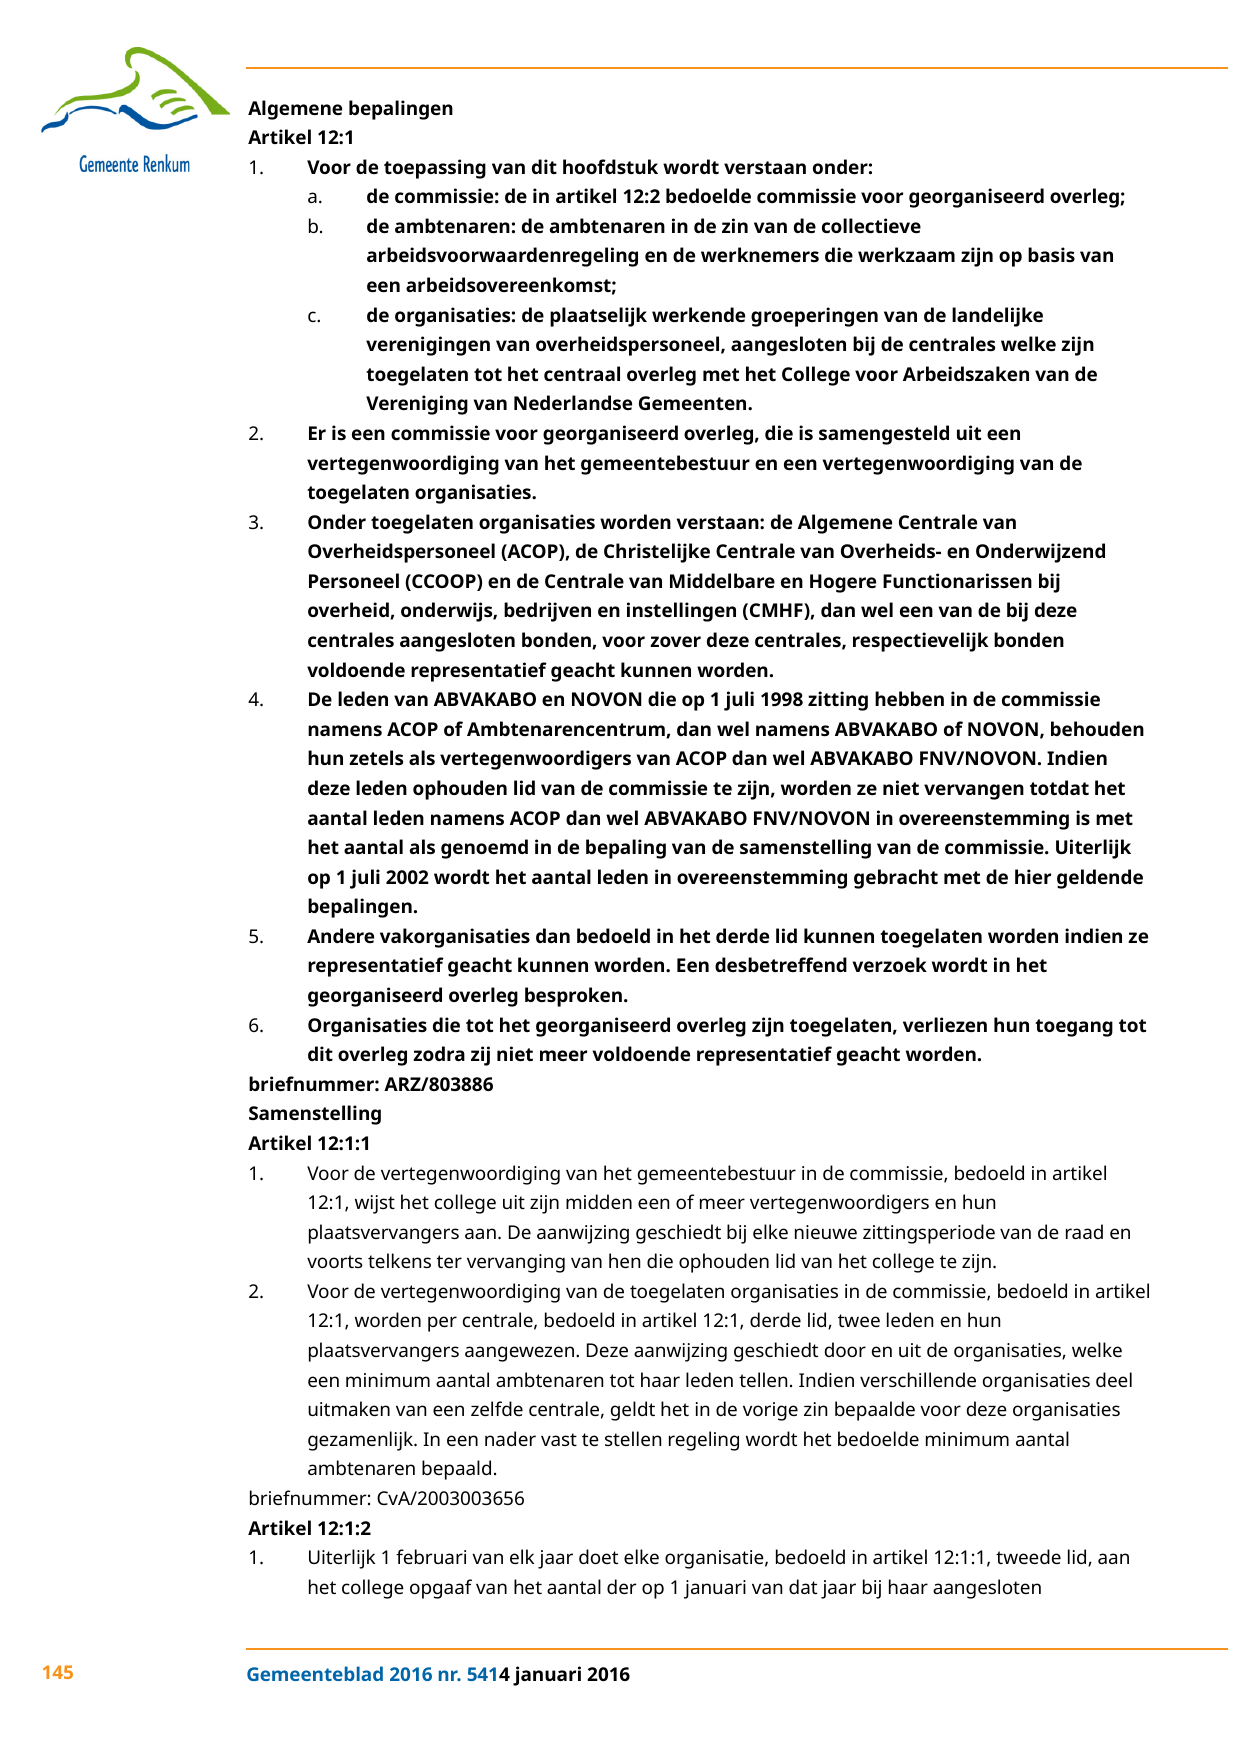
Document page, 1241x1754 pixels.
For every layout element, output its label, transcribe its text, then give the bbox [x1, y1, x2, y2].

list Onder toegelaten organisaties worden verstaan: de Algemene Centrale van Overheidspersoneel (ACOP), de Christelijke Centrale van Overheids- en Onderwijzend Personeel (CCOOP) en de Centrale van Middelbare en Hogere Functionarissen bij overheid, onderwijs, bedrijven en instellingen (CMHF), dan wel een van de bij deze centrales aangesloten bonden, voor zover deze centrales, respectievelijk bonden voldoende representatief geacht kunnen worden. [248, 509, 1152, 683]
text briefnummer: CvA/2003003656 [248, 1485, 1152, 1511]
list De leden van ABVAKABO en NOVON die op 1 juli 1998 zitting hebben in de commissie namens ACOP of Ambtenarencentrum, dan wel namens ABVAKABO of NOVON, behouden hun zetels als vertegenwoordigers van ACOP dan wel ABVAKABO FNV/NOVON. Indien deze leden ophouden lid van de commissie te zijn, worden ze niet vervangen totdat het aantal leden namens ACOP dan wel ABVAKABO FNV/NOVON in overeenstemming is met het aantal als genoemd in de bepaling van de samenstelling van de commissie. Uiterlijk op 1 juli 2002 wordt het aantal leden in overeenstemming gebracht met de hier geldende bepalingen. [248, 686, 1152, 919]
text briefnummer: ARZ/803886 [248, 1071, 1152, 1097]
text Algemene bepalingen [248, 95, 1152, 121]
text Artikel 12:1:1 [248, 1130, 1152, 1156]
list de organisaties: de plaatselijk werkende groeperingen van de landelijke verenigingen van overheidspersoneel, aangesloten bij de centrales welke zijn toegelaten tot het centraal overleg met het College voor Arbeidszaken van de Vereniging van Nederlandse Gemeenten. [307, 302, 1152, 416]
list Organisaties die tot het georganiseerd overleg zijn toegelaten, verliezen hun toegang tot dit overleg zodra zij niet meer voldoende representatief geacht worden. [248, 1012, 1152, 1067]
text Artikel 12:1:2 [248, 1515, 1152, 1541]
list de commissie: de in artikel 12:2 bedoelde commissie voor georganiseerd overleg; [307, 183, 1152, 209]
list Er is een commissie voor georganiseerd overleg, die is samengesteld uit een vertegenwoordiging van het gemeentebestuur en een vertegenwoordiging van de toegelaten organisaties. [248, 420, 1152, 505]
list Uiterlijk 1 februari van elk jaar doet elke organisatie, bedoeld in artikel 12:1:1, tweede lid, aan het college opgaaf van het aantal der op 1 januari van dat jaar bij haar aangesloten [248, 1544, 1152, 1600]
picture [41, 47, 231, 172]
text Artikel 12:1 [248, 124, 1152, 150]
list Voor de toepassing van dit hoofdstuk wordt verstaan onder: [248, 154, 1152, 180]
list de ambtenaren: de ambtenaren in de zin van de collectieve arbeidsvoorwaardenregeling en de werknemers die werkzaam zijn op basis van een arbeidsovereenkomst; [307, 213, 1152, 298]
list Voor de vertegenwoordiging van de toegelaten organisaties in de commissie, bedoeld in artikel 12:1, worden per centrale, bedoeld in artikel 12:1, derde lid, twee leden en hun plaatsvervangers aangewezen. Deze aanwijzing geschiedt door en uit de organisaties, welke een minimum aantal ambtenaren tot haar leden tellen. Indien verschillende organisaties deel uitmaken van een zelfde centrale, geldt het in de vorige zin bepaalde voor deze organisaties gezamenlijk. In een nader vast te stellen regeling wordt het bedoelde minimum aantal ambtenaren bepaald. [248, 1278, 1152, 1481]
text Samenstelling [248, 1101, 1152, 1126]
list Andere vakorganisaties dan bedoeld in het derde lid kunnen toegelaten worden indien ze representatief geacht kunnen worden. Een desbetreffend verzoek wordt in het georganiseerd overleg besproken. [248, 923, 1152, 1008]
list Voor de vertegenwoordiging van het gemeentebestuur in de commissie, bedoeld in artikel 12:1, wijst het college uit zijn midden een of meer vertegenwoordigers en hun plaatsvervangers aan. De aanwijzing geschiedt bij elke nieuwe zittingsperiode van de raad en voorts telkens ter vervanging van hen die ophouden lid van het college te zijn. [248, 1160, 1152, 1274]
